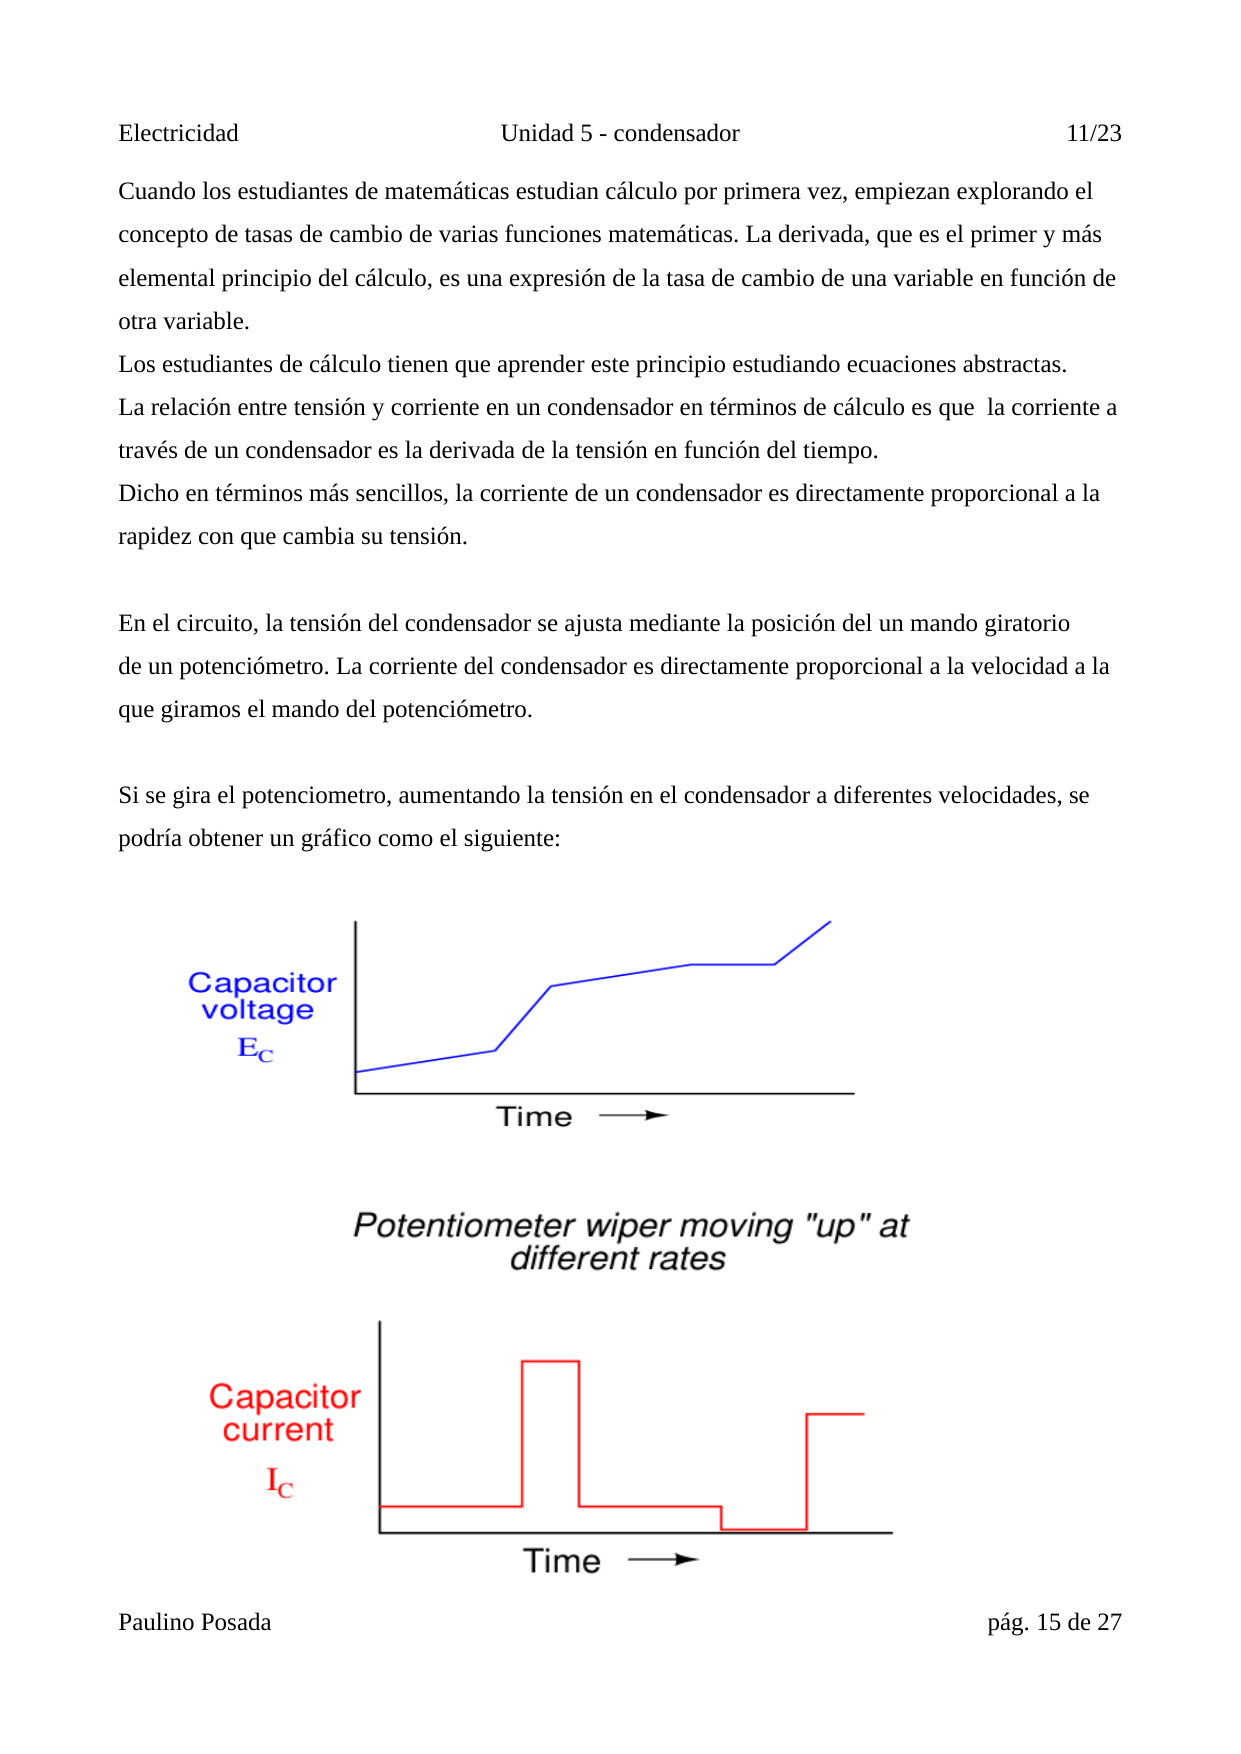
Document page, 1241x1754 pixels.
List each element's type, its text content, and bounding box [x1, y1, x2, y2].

text de un potenciómetro. La corriente del condensador es directamente proporcional a la velocidad a la que giramos el mando del potenciómetro. [118, 651, 1122, 723]
text Cuando los estudiantes de matemáticas estudian cálculo por primera vez, empiezan explorando el concepto de tasas de cambio de varias funciones matemáticas. La derivada, que es el primer y más elemental principio del cálculo, es una expresión de la tasa de cambio de una variable en función de otra variable. [118, 176, 1122, 334]
picture [178, 909, 855, 1142]
text Los estudiantes de cálculo tienen que aprender este principio estudiando ecuaciones abstractas. [118, 349, 1122, 378]
text Dicho en términos más sencillos, la corriente de un condensador es directamente proporcional a la rapidez con que cambia su tensión. [118, 478, 1122, 550]
picture [151, 1187, 972, 1583]
text La relación entre tensión y corriente en un condensador en términos de cálculo es que la corriente a través de un condensador es la derivada de la tensión en función del tiempo. [118, 392, 1122, 464]
text En el circuito, la tensión del condensador se ajusta mediante la posición del un mando giratorio [118, 608, 1122, 636]
text Si se gira el potenciometro, aumentando la tensión en el condensador a diferentes velocidades, se podría obtener un gráfico como el siguiente: [118, 780, 1122, 852]
